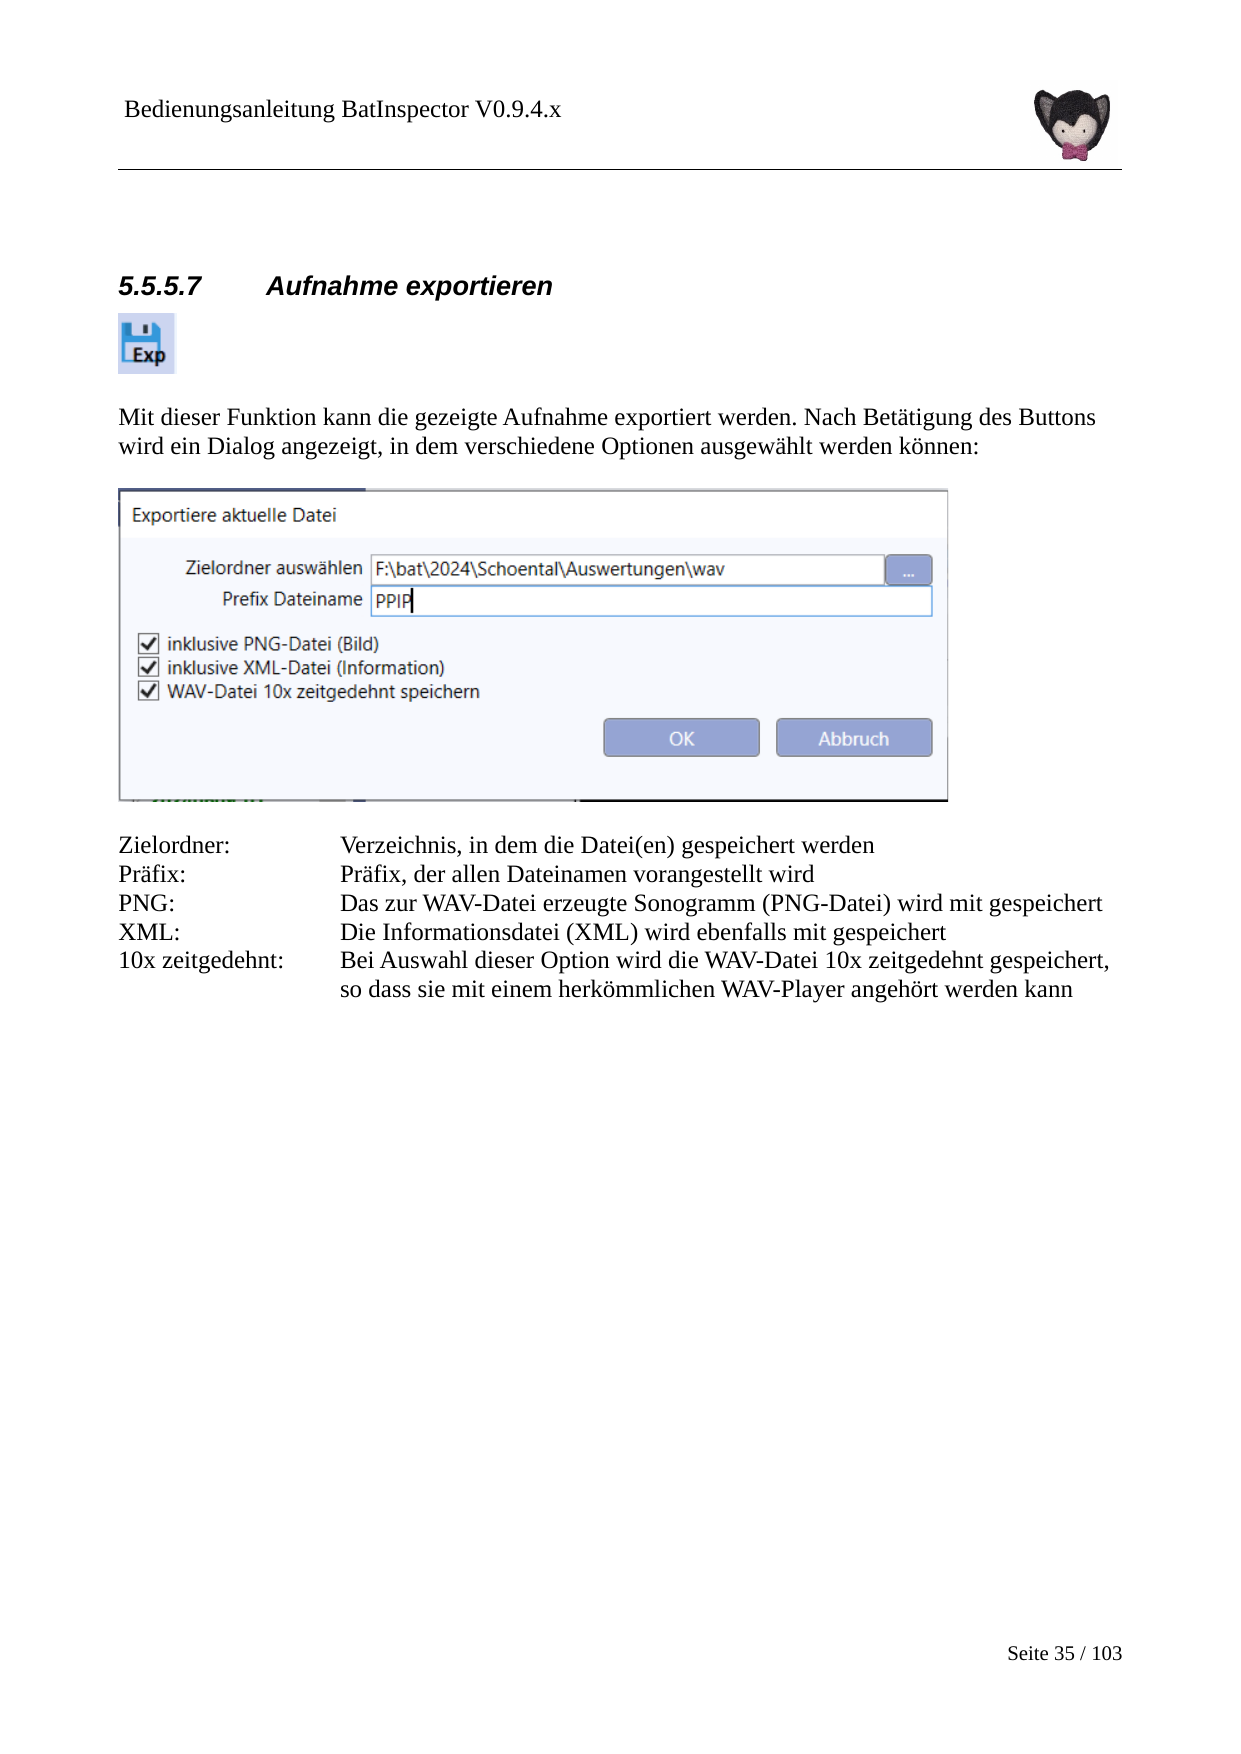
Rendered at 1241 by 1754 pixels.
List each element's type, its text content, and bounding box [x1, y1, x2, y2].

picture [1030, 80, 1119, 169]
text 10x zeitgedehnt: Bei Auswahl dieser Option wird die WAV-Datei 10x zeitgedehnt gespeichert, so dass sie mit einem herkömmlichen WAV-Player angehört werden kann [118, 946, 1122, 1003]
text Präfix: Präfix, der allen Dateinamen vorangestellt wird [118, 859, 1122, 888]
text Mit dieser Funktion kann die gezeigte Aufnahme exportiert werden. Nach Betätigung des Buttons wird ein Dialog angezeigt, in dem verschiedene Optionen ausgewählt werden können: [118, 402, 1122, 459]
subtitle Aufnahme exportieren [118, 269, 1122, 301]
text PNG: Das zur WAV-Datei erzeugte Sonogramm (PNG-Datei) wird mit gespeichert [118, 888, 1122, 917]
picture [118, 488, 949, 802]
picture [118, 313, 177, 374]
text XML: Die Informationsdatei (XML) wird ebenfalls mit gespeichert [118, 917, 1122, 946]
text Zielordner: Verzeichnis, in dem die Datei(en) gespeichert werden [118, 831, 1122, 859]
